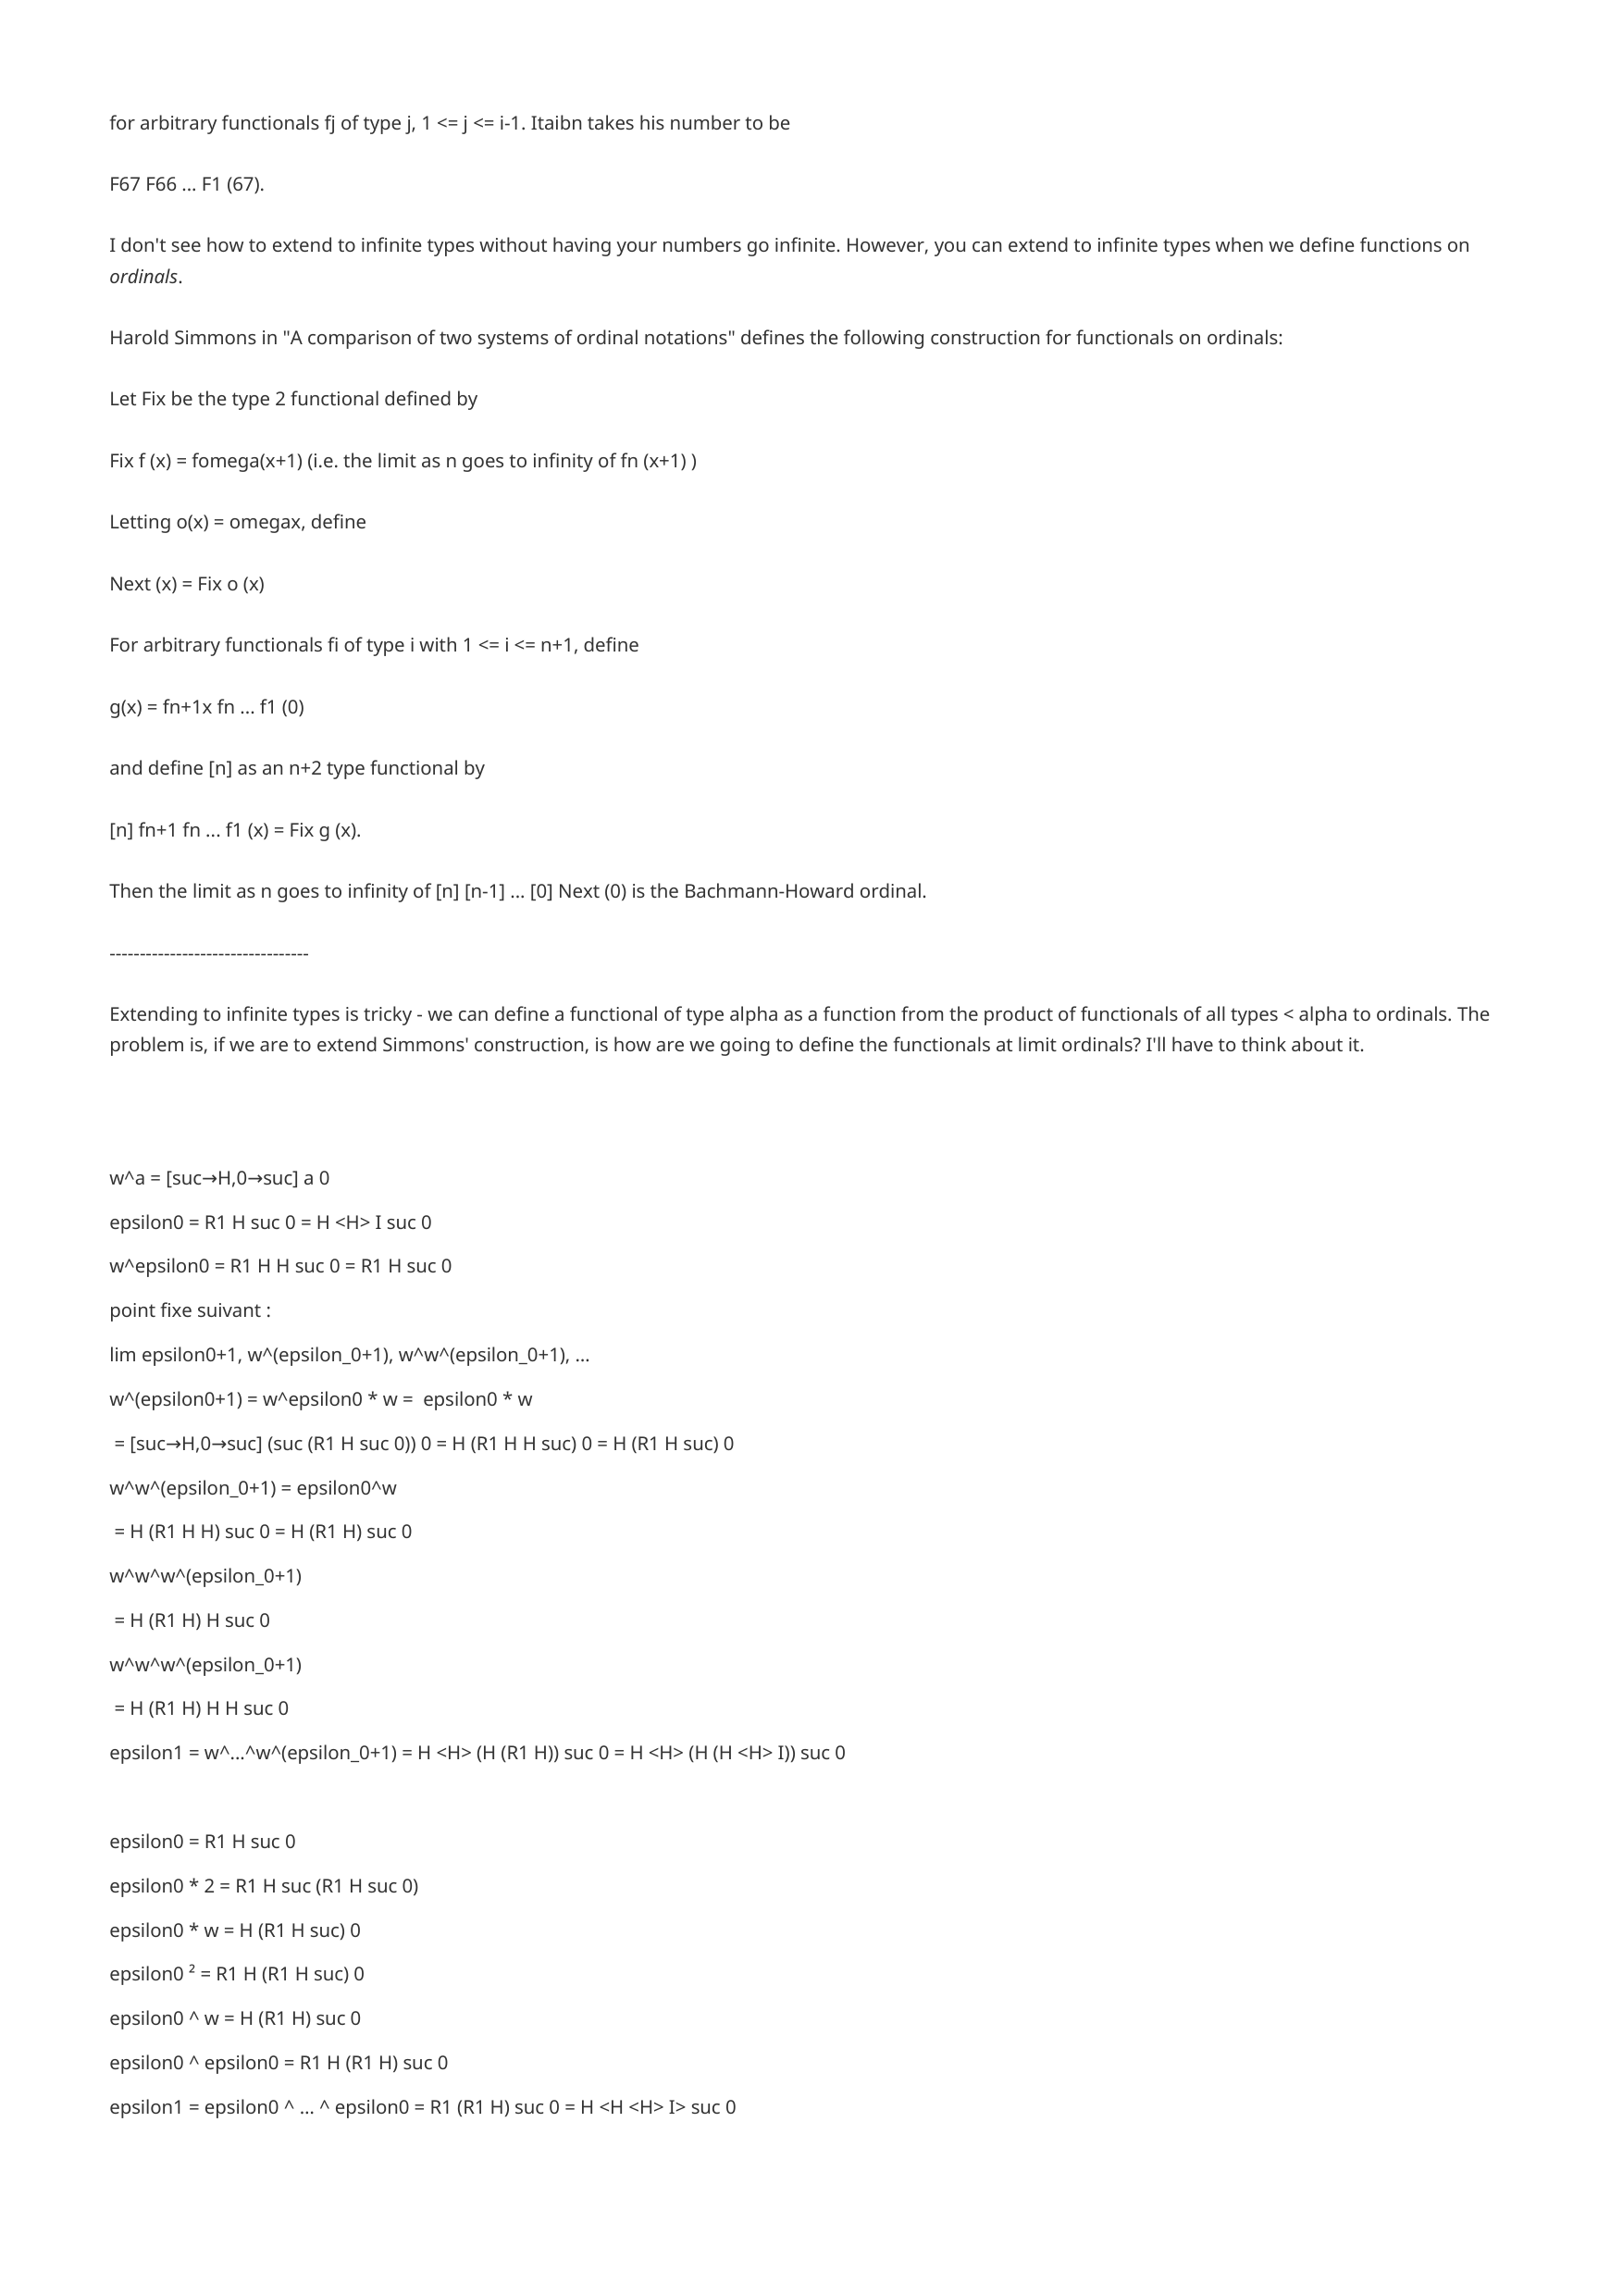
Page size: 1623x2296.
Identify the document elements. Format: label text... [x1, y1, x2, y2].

text w^w^w^(epsilon_0+1) [109, 1563, 1514, 1588]
text point fixe suivant : [109, 1297, 1514, 1322]
text w^a = [suc→H,0→suc] a 0 [109, 1164, 1514, 1190]
text epsilon0 * w = H (R1 H suc) 0 [109, 1917, 1514, 1942]
text for arbitrary functionals fj of type j, 1 <= j <= i-1. Itaibn takes his number to be F67 F66 ... F1 (67). I don't see how to extend to infinite types without having your numbers go infinite. However, you can extend to infinite types when we define functions on ordinals. Harold Simmons in "A comparison of two systems of ordinal notations" defines the following construction for functionals on ordinals: Let Fix be the type 2 functional defined by Fix f (x) = fomega(x+1) (i.e. the limit as n goes to infinity of fn (x+1) ) Letting o(x) = omegax, define Next (x) = Fix o (x) For arbitrary functionals fi of type i with 1 <= i <= n+1, define g(x) = fn+1x fn ... f1 (0) and define [n] as an n+2 type functional by [n] fn+1 fn ... f1 (x) = Fix g (x). Then the limit as n goes to infinity of [n] [n-1] ... [0] Next (0) is the Bachmann-Howard ordinal. --------------------------------- Extending to infinite types is tricky - we can define a functional of type alpha as a function from the product of functionals of all types < alpha to ordinals. The problem is, if we are to extend Simmons' construction, is how are we going to define the functionals at limit ordinals? I'll have to think about it. [109, 109, 1514, 1058]
text epsilon0 ^ w = H (R1 H) suc 0 [109, 2005, 1514, 2030]
text = H (R1 H) H H suc 0 [109, 1695, 1514, 1721]
text = H (R1 H) H suc 0 [109, 1607, 1514, 1632]
text w^epsilon0 = R1 H H suc 0 = R1 H suc 0 [109, 1253, 1514, 1279]
text w^(epsilon0+1) = w^epsilon0 * w = epsilon0 * w [109, 1385, 1514, 1411]
text w^w^w^(epsilon_0+1) [109, 1651, 1514, 1677]
text epsilon0 ² = R1 H (R1 H suc) 0 [109, 1961, 1514, 1987]
text epsilon0 ^ epsilon0 = R1 H (R1 H) suc 0 [109, 2050, 1514, 2075]
text epsilon0 = R1 H suc 0 = H <H> I suc 0 [109, 1209, 1514, 1235]
text = H (R1 H H) suc 0 = H (R1 H) suc 0 [109, 1519, 1514, 1545]
text epsilon1 = epsilon0 ^ … ^ epsilon0 = R1 (R1 H) suc 0 = H <H <H> I> suc 0 [109, 2093, 1514, 2119]
text epsilon0 = R1 H suc 0 [109, 1829, 1514, 1854]
text w^w^(epsilon_0+1) = epsilon0^w [109, 1474, 1514, 1500]
text = [suc→H,0→suc] (suc (R1 H suc 0)) 0 = H (R1 H H suc) 0 = H (R1 H suc) 0 [109, 1430, 1514, 1456]
text epsilon1 = w^...^w^(epsilon_0+1) = H <H> (H (R1 H)) suc 0 = H <H> (H (H <H> I)) suc 0 [109, 1740, 1514, 1766]
text lim epsilon0+1, w^(epsilon_0+1), w^w^(epsilon_0+1), … [109, 1342, 1514, 1367]
text epsilon0 * 2 = R1 H suc (R1 H suc 0) [109, 1872, 1514, 1898]
